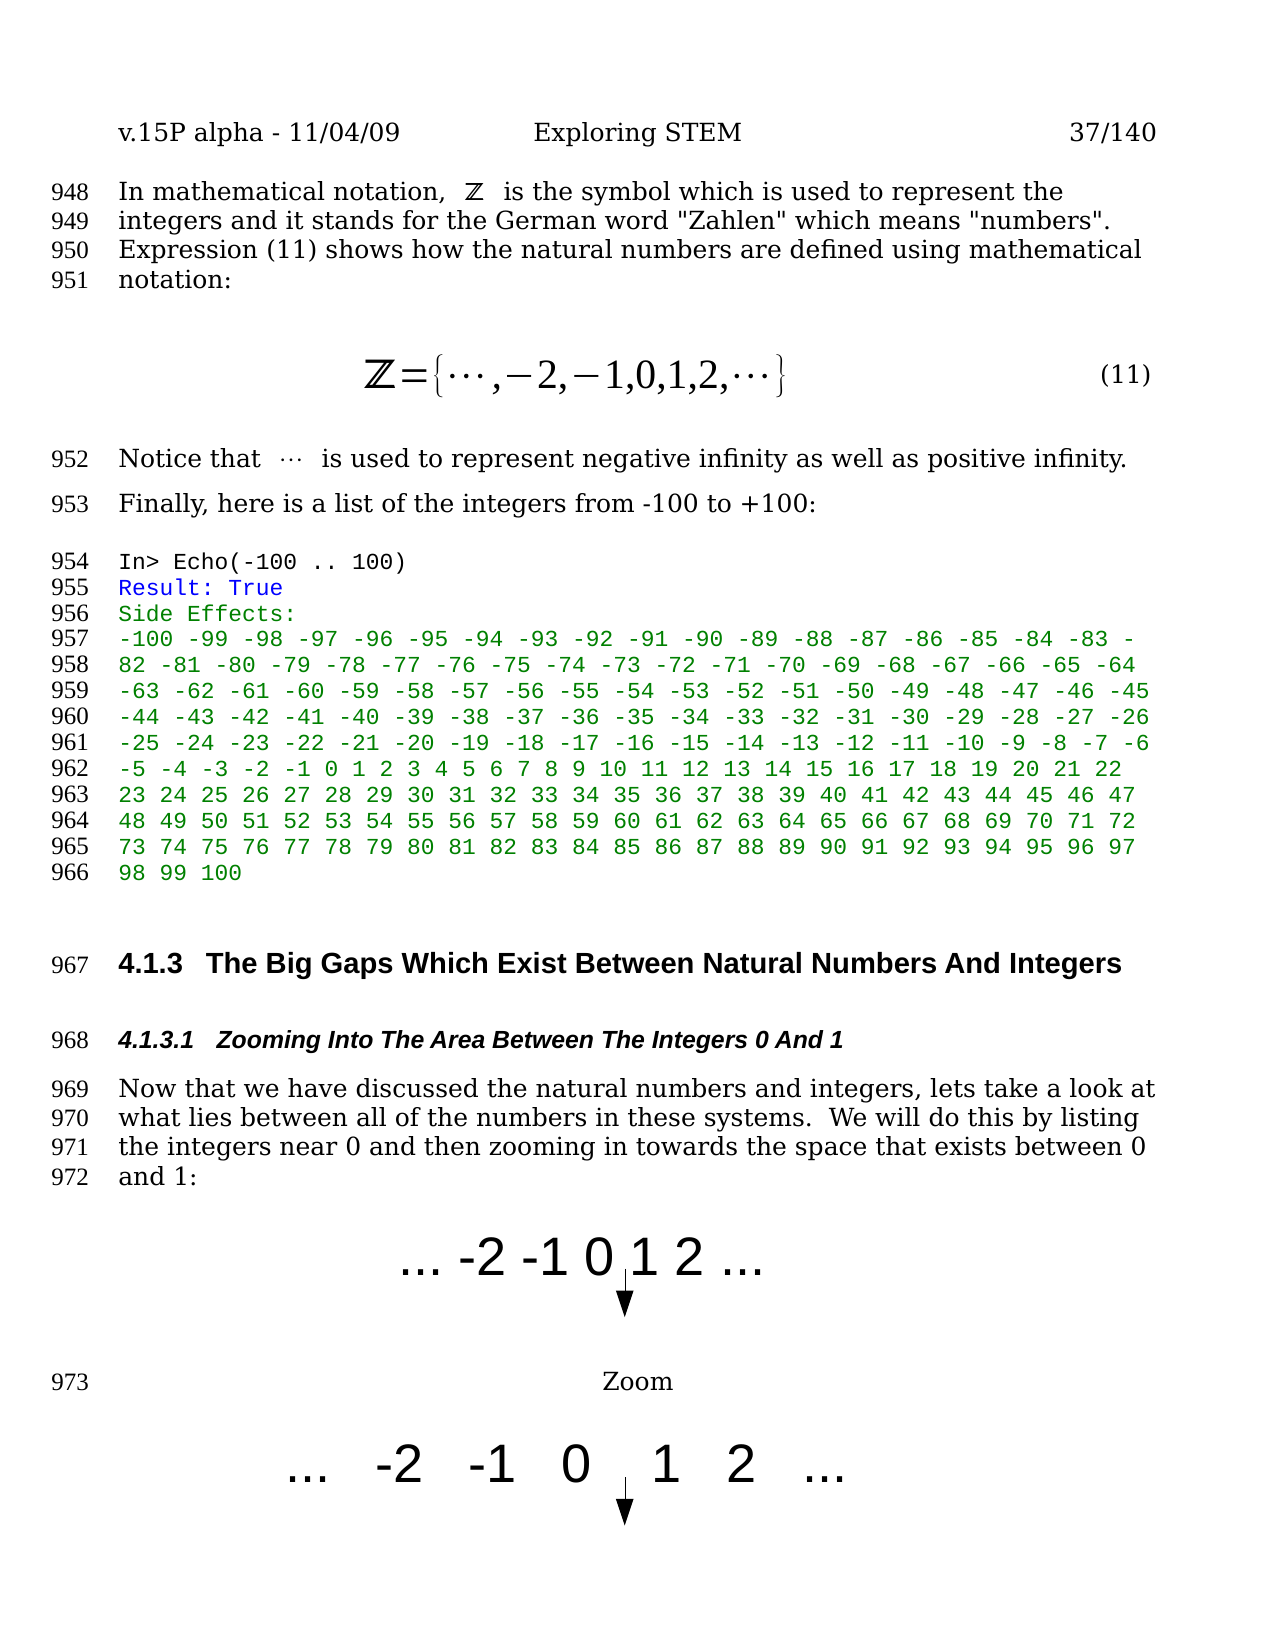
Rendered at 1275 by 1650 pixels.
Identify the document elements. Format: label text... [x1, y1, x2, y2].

text Notice thatis used to represent negative infinity as well as positive infinity. [118, 444, 1157, 474]
text Side Effects: [118, 602, 1157, 628]
table_header [118, 344, 1041, 406]
text Finally, here is a list of the integers from -100 to +100: [118, 489, 1157, 518]
text Zoom [118, 1367, 1157, 1396]
table_header (11) [1041, 344, 1157, 406]
text Now that we have discussed the natural numbers and integers, lets take a look at what lies between all of the numbers in these systems. We will do this by listing the integers near 0 and then zooming in towards the space that exists between 0 and 1: [118, 1074, 1157, 1191]
subtitle Zooming Into The Area Between The Integers 0 And 1 [118, 1025, 1157, 1053]
text In mathematical notation,is the symbol which is used to represent the integers and it stands for the German word "Zahlen" which means "numbers". Expression (11) shows how the natural numbers are defined using mathematical notation: [118, 177, 1157, 294]
text In> Echo(-100 .. 100) [118, 550, 1157, 576]
subtitle The Big Gaps Which Exist Between Natural Numbers And Integers [118, 946, 1157, 980]
text Result: True [118, 576, 1157, 602]
text -100 -99 -98 -97 -96 -95 -94 -93 -92 -91 -90 -89 -88 -87 -86 -85 -84 -83 -82 -81 -80 -79 -78 -77 -76 -75 -74 -73 -72 -71 -70 -69 -68 -67 -66 -65 -64 -63 -62 -61 -60 -59 -58 -57 -56 -55 -54 -53 -52 -51 -50 -49 -48 -47 -46 -45 -44 -43 -42 -41 -40 -39 -38 -37 -36 -35 -34 -33 -32 -31 -30 -29 -28 -27 -26 -25 -24 -23 -22 -21 -20 -19 -18 -17 -16 -15 -14 -13 -12 -11 -10 -9 -8 -7 -6 -5 -4 -3 -2 -1 0 1 2 3 4 5 6 7 8 9 10 11 12 13 14 15 16 17 18 19 20 21 22 23 24 25 26 27 28 29 30 31 32 33 34 35 36 37 38 39 40 41 42 43 44 45 46 47 48 49 50 51 52 53 54 55 56 57 58 59 60 61 62 63 64 65 66 67 68 69 70 71 72 73 74 75 76 77 78 79 80 81 82 83 84 85 86 87 88 89 90 91 92 93 94 95 96 97 98 99 100 [118, 628, 1157, 887]
